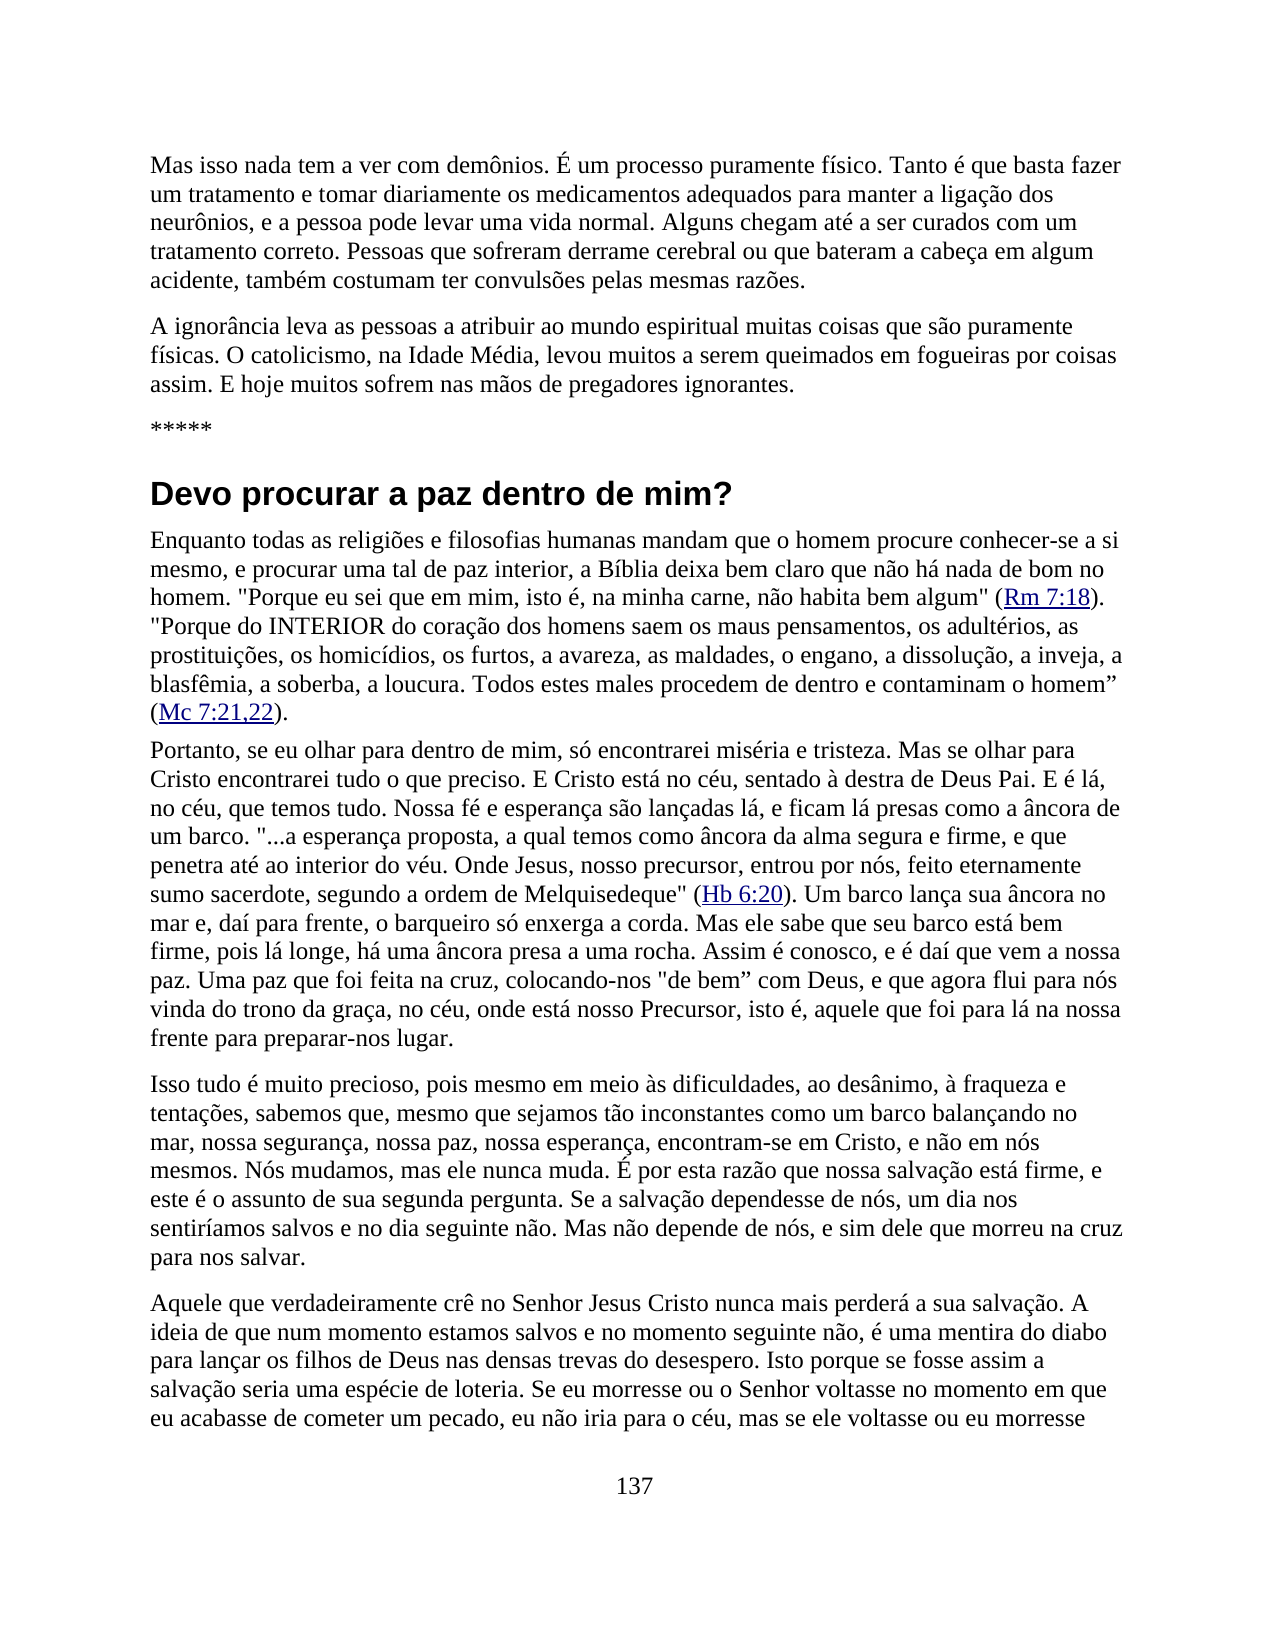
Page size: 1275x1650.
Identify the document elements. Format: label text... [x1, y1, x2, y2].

text Aquele que verdadeiramente crê no Senhor Jesus Cristo nunca mais perderá a sua salvação. A ideia de que num momento estamos salvos e no momento seguinte não, é uma mentira do diabo para lançar os filhos de Deus nas densas trevas do desespero. Isto porque se fosse assim a salvação seria uma espécie de loteria. Se eu morresse ou o Senhor voltasse no momento em que eu acabasse de cometer um pecado, eu não iria para o céu, mas se ele voltasse ou eu morresse [150, 1288, 1125, 1432]
text Enquanto todas as religiões e filosofias humanas mandam que o homem procure conhecer-se a si mesmo, e procurar uma tal de paz interior, a Bíblia deixa bem claro que não há nada de bom no homem. "Porque eu sei que em mim, isto é, na minha carne, não habita bem algum" (Rm 7:18). "Porque do INTERIOR do coração dos homens saem os maus pensamentos, os adultérios, as prostituições, os homicídios, os furtos, a avareza, as maldades, o engano, a dissolução, a inveja, a blasfêmia, a soberba, a loucura. Todos estes males procedem de dentro e contaminam o homem” (Mc 7:21,22). [150, 525, 1125, 726]
text Isso tudo é muito precioso, pois mesmo em meio às dificuldades, ao desânimo, à fraqueza e tentações, sabemos que, mesmo que sejamos tão inconstantes como um barco balançando no mar, nossa segurança, nossa paz, nossa esperança, encontram-se em Cristo, e não em nós mesmos. Nós mudamos, mas ele nunca muda. É por esta razão que nossa salvação está firme, e este é o assunto de sua segunda pergunta. Se a salvação dependesse de nós, um dia nos sentiríamos salvos e no dia seguinte não. Mas não depende de nós, e sim dele que morreu na cruz para nos salvar. [150, 1069, 1125, 1270]
text A ignorância leva as pessoas a atribuir ao mundo espiritual muitas coisas que são puramente físicas. O catolicismo, na Idade Média, levou muitos a serem queimados em fogueiras por coisas assim. E hoje muitos sofrem nas mãos de pregadores ignorantes. [150, 311, 1125, 398]
text ***** [150, 415, 1125, 444]
text Portanto, se eu olhar para dentro de mim, só encontrarei miséria e tristeza. Mas se olhar para Cristo encontrarei tudo o que preciso. E Cristo está no céu, sentado à destra de Deus Pai. E é lá, no céu, que temos tudo. Nossa fé e esperança são lançadas lá, e ficam lá presas como a âncora de um barco. "...a esperança proposta, a qual temos como âncora da alma segura e firme, e que penetra até ao interior do véu. Onde Jesus, nosso precursor, entrou por nós, feito eternamente sumo sacerdote, segundo a ordem de Melquisedeque" (Hb 6:20). Um barco lança sua âncora no mar e, daí para frente, o barqueiro só enxerga a corda. Mas ele sabe que seu barco está bem firme, pois lá longe, há uma âncora presa a uma rocha. Assim é conosco, e é daí que vem a nossa paz. Uma paz que foi feita na cruz, colocando-nos "de bem” com Deus, e que agora flui para nós vinda do trono da graça, no céu, onde está nosso Precursor, isto é, aquele que foi para lá na nossa frente para preparar-nos lugar. [150, 735, 1125, 1051]
subtitle Devo procurar a paz dentro de mim? [150, 474, 1125, 512]
text Mas isso nada tem a ver com demônios. É um processo puramente físico. Tanto é que basta fazer um tratamento e tomar diariamente os medicamentos adequados para manter a ligação dos neurônios, e a pessoa pode levar uma vida normal. Alguns chegam até a ser curados com um tratamento correto. Pessoas que sofreram derrame cerebral ou que bateram a cabeça em algum acidente, também costumam ter convulsões pelas mesmas razões. [150, 150, 1125, 294]
